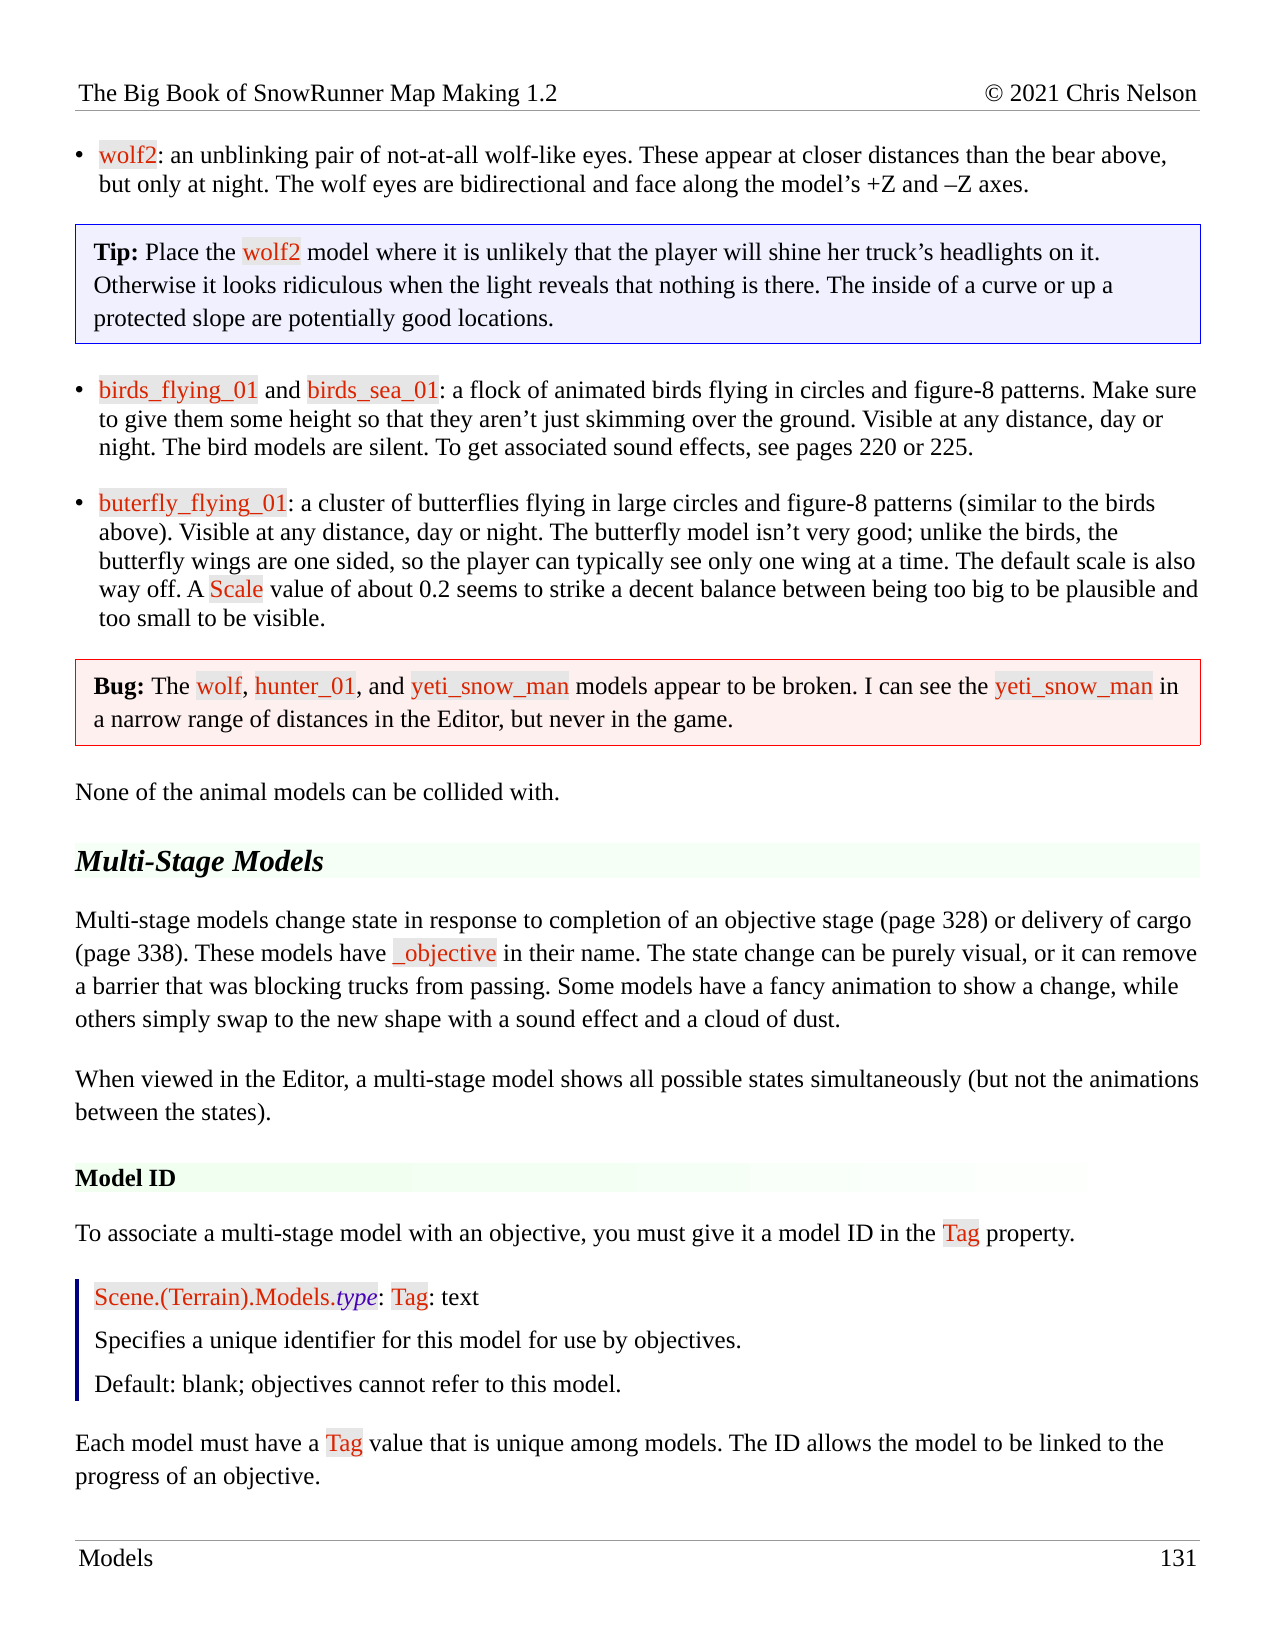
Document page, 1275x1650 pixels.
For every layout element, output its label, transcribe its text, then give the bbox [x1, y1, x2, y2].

list Place the wolf2 model where it is unlikely that the player will shine her truck’s headlights on it. Otherwise it looks ridiculous when the light reveals that nothing is there. The inside of a curve or up a protected slope are potentially good locations. [76, 225, 1200, 343]
text Each model must have a Tag value that is unique among models. The ID allows the model to be linked to the progress of an objective. [75, 1428, 1200, 1489]
text Multi-stage models change state in response to completion of an objective stage (page 328) or delivery of cargo (page 338). These models have _objective in their name. The state change can be purely visual, or it can remove a barrier that was blocking trucks from passing. Some models have a fancy animation to show a change, while others simply swap to the new shape with a sound effect and a cloud of dust. [75, 905, 1200, 1033]
text When viewed in the Editor, a multi-stage model shows all possible states simultaneously (but not the animations between the states). [75, 1064, 1200, 1126]
text To associate a multi-stage model with an objective, you must give it a model ID in the Tag property. [75, 1218, 1200, 1247]
subtitle Multi-Stage Models [75, 843, 1200, 878]
text None of the animal models can be collided with. [75, 777, 1200, 805]
list buterfly_flying_01: a cluster of butterflies flying in large circles and figure-8 patterns (similar to the birds above). Visible at any distance, day or night. The butterfly model isn’t very good; unlike the birds, the butterfly wings are one sided, so the player can typically see only one wing at a time. The default scale is also way off. A Scale value of about 0.2 seems to strike a decent balance between being too big to be plausible and too small to be visible. [75, 488, 1200, 632]
list The wolf, hunter_01, and yeti_snow_man models appear to be broken. I can see the yeti_snow_man in a narrow range of distances in the Editor, but never in the game. [76, 660, 1200, 745]
text Specifies a unique identifier for this model for use by objectives. [79, 1322, 1200, 1354]
text Scene.(Terrain).Models.type: Tag: text [75, 1278, 1200, 1310]
subtitle Model ID [75, 1163, 1200, 1192]
list birds_flying_01 and birds_sea_01: a flock of animated birds flying in circles and figure-8 patterns. Make sure to give them some height so that they aren’t just skimming over the ground. Visible at any distance, day or night. The bird models are silent. To get associated sound effects, see pages 220 or 225. [75, 375, 1200, 461]
text Default: blank; objectives cannot refer to this model. [79, 1366, 1200, 1401]
list wolf2: an unblinking pair of not-at-all wolf-like eyes. These appear at closer distances than the bear above, but only at night. The wolf eyes are bidirectional and face along the model’s +Z and –Z axes. [75, 140, 1200, 197]
